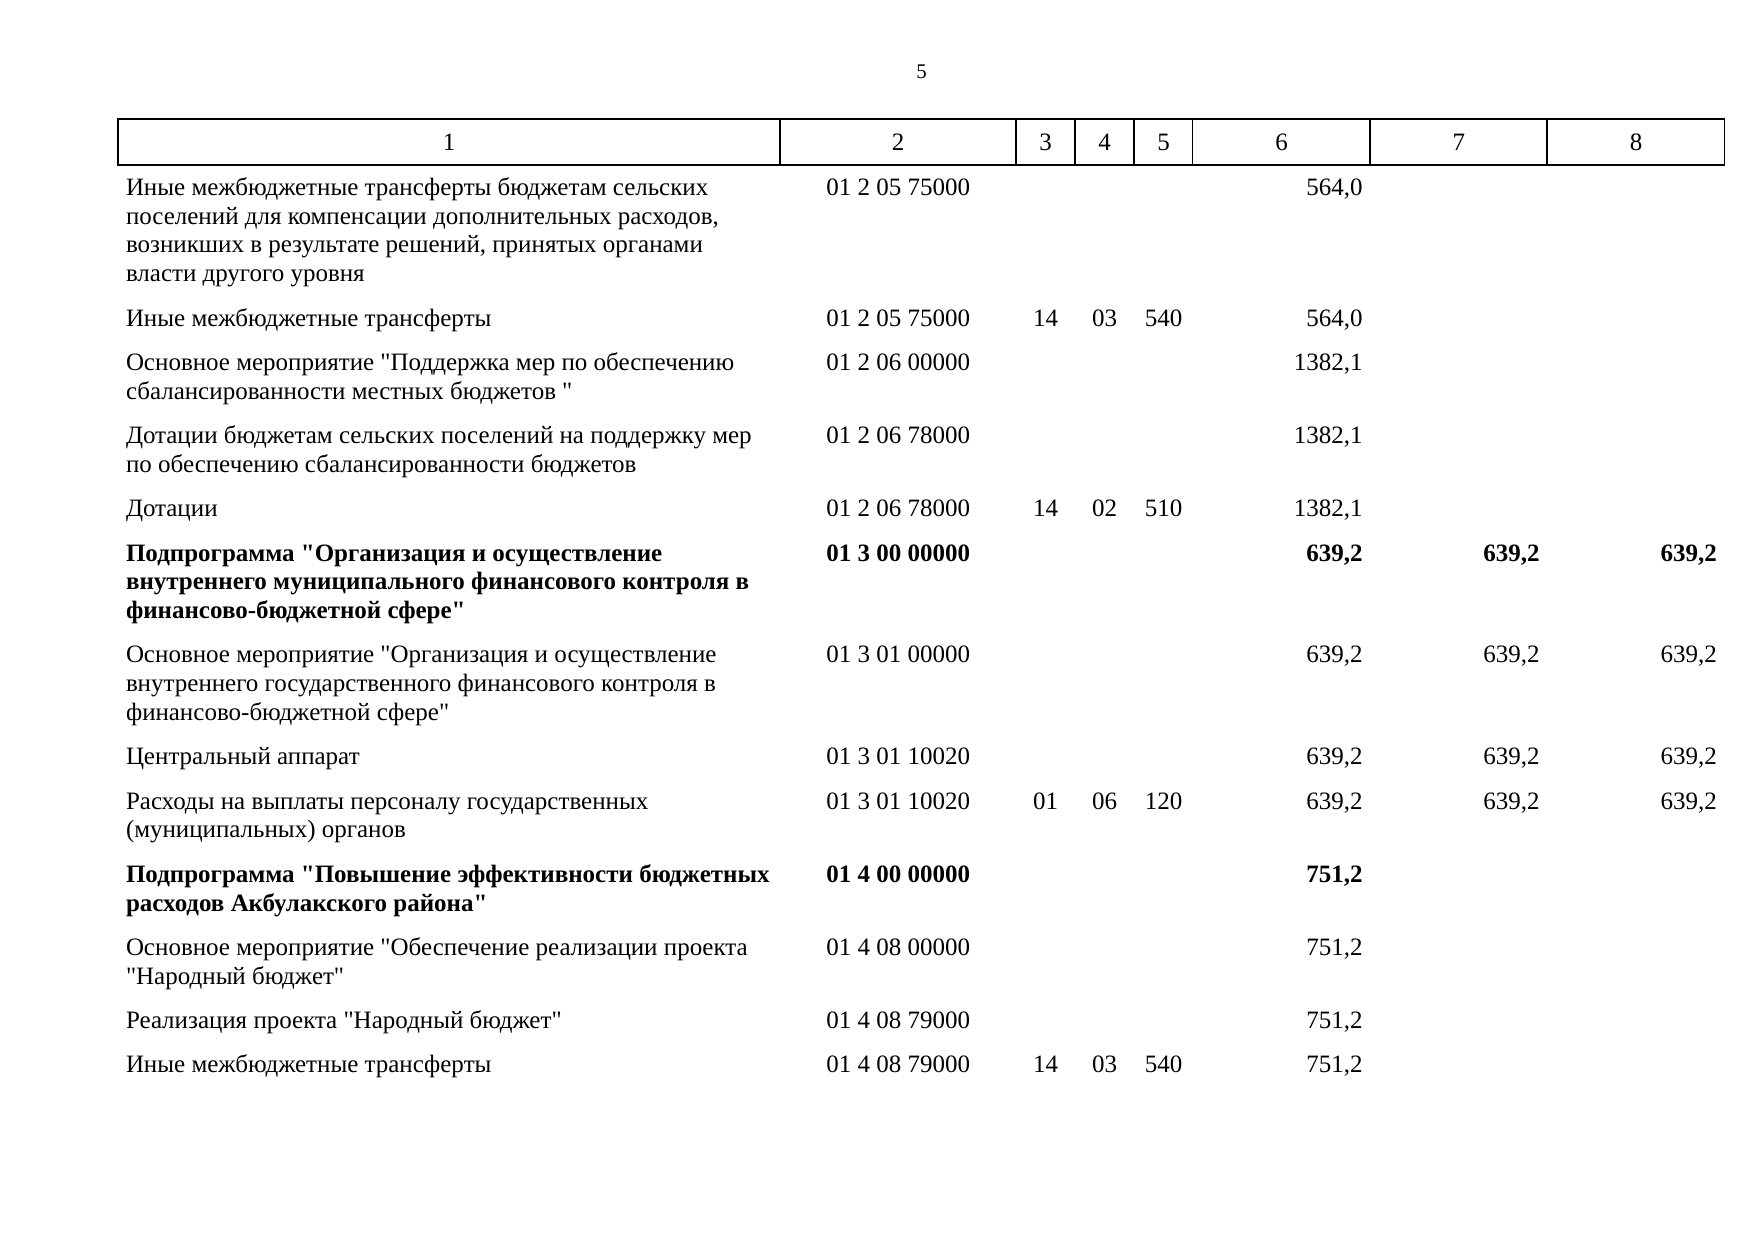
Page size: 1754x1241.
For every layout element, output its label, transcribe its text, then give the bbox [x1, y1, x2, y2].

table_cell 639,2 [1370, 778, 1547, 851]
table_cell [1370, 924, 1547, 997]
table_cell Основное мероприятие "Организация и осуществление внутреннего государственного финансового контроля в финансово-бюджетной сфере" [118, 632, 780, 733]
table_cell [1370, 412, 1547, 485]
table_cell [1075, 339, 1134, 412]
table_header 5 [1142, 128, 1185, 156]
table_header [1017, 120, 1074, 164]
table_cell Иные межбюджетные трансферты [118, 295, 780, 339]
table_cell 01 3 01 10020 [780, 778, 1016, 851]
table_cell 639,2 [1193, 734, 1370, 778]
table_cell 639,2 [1193, 778, 1370, 851]
table_cell [1547, 851, 1724, 924]
table_cell [1547, 166, 1724, 295]
table_header [1193, 120, 1369, 164]
table_cell [1370, 851, 1547, 924]
table_header 4 [1083, 128, 1126, 156]
table_cell [1134, 997, 1193, 1042]
table_cell [1547, 485, 1724, 530]
table_cell Иные межбюджетные трансферты бюджетам сельских поселений для компенсации дополнительных расходов, возникших в результате решений, принятых органами власти другого уровня [118, 166, 780, 295]
table_cell 564,0 [1193, 295, 1370, 339]
table_cell Подпрограмма "Повышение эффективности бюджетных расходов Акбулакского района" [118, 851, 780, 924]
table_cell 01 3 01 00000 [780, 632, 1016, 733]
table_cell [1016, 734, 1075, 778]
table_cell [1075, 924, 1134, 997]
table_cell Реализация проекта "Народный бюджет" [118, 997, 780, 1042]
table_cell [1547, 997, 1724, 1042]
table_header 3 [1024, 128, 1067, 156]
table_cell 510 [1134, 485, 1193, 530]
table_cell [1547, 924, 1724, 997]
table_cell 01 3 01 10020 [780, 734, 1016, 778]
table_cell 01 2 06 00000 [780, 339, 1016, 412]
table_cell 639,2 [1547, 734, 1724, 778]
table_cell 01 3 00 00000 [780, 530, 1016, 632]
table_cell [1134, 530, 1193, 632]
table_header [1548, 120, 1724, 164]
table_cell [1075, 530, 1134, 632]
table_cell 01 2 06 78000 [780, 485, 1016, 530]
table_cell [1370, 485, 1547, 530]
table_cell [1547, 412, 1724, 485]
table_cell Дотации [118, 485, 780, 530]
table_cell 1382,1 [1193, 412, 1370, 485]
table_cell 14 [1016, 1042, 1075, 1086]
table_cell 14 [1016, 485, 1075, 530]
table_cell [1016, 924, 1075, 997]
table_cell [1075, 412, 1134, 485]
table_cell 1382,1 [1193, 339, 1370, 412]
table_cell [1134, 734, 1193, 778]
table_cell [1134, 851, 1193, 924]
table_header 7 [1378, 128, 1539, 156]
table_cell 01 2 05 75000 [780, 166, 1016, 295]
table_cell Центральный аппарат [118, 734, 780, 778]
table_header [1135, 120, 1192, 164]
table_cell [1075, 734, 1134, 778]
table_cell [1134, 166, 1193, 295]
table_cell [1075, 997, 1134, 1042]
table_header 2 [788, 128, 1008, 156]
table_cell Основное мероприятие "Обеспечение реализации проекта "Народный бюджет" [118, 924, 780, 997]
table_cell [1547, 1042, 1724, 1086]
table_cell 01 4 08 79000 [780, 1042, 1016, 1086]
table_cell 01 2 06 78000 [780, 412, 1016, 485]
table_cell 120 [1134, 778, 1193, 851]
table_cell 751,2 [1193, 1042, 1370, 1086]
table_cell [1075, 851, 1134, 924]
table_cell 01 [1016, 778, 1075, 851]
table_cell 01 2 05 75000 [780, 295, 1016, 339]
table_cell 03 [1075, 1042, 1134, 1086]
table_cell [1134, 924, 1193, 997]
table_cell 639,2 [1370, 530, 1547, 632]
table_cell 639,2 [1547, 778, 1724, 851]
table_cell 751,2 [1193, 851, 1370, 924]
table_cell [1016, 632, 1075, 733]
table_cell Иные межбюджетные трансферты [118, 1042, 780, 1086]
table_cell 1382,1 [1193, 485, 1370, 530]
table_cell [1016, 339, 1075, 412]
table_cell [1370, 339, 1547, 412]
table_header [119, 120, 779, 164]
table_cell [1134, 412, 1193, 485]
table_cell 540 [1134, 1042, 1193, 1086]
table_cell [1134, 632, 1193, 733]
table_cell 639,2 [1193, 530, 1370, 632]
table_cell 751,2 [1193, 997, 1370, 1042]
table_cell 06 [1075, 778, 1134, 851]
table_cell [1016, 166, 1075, 295]
table_cell [1016, 530, 1075, 632]
table_header 6 [1201, 128, 1362, 156]
table_cell 01 4 00 00000 [780, 851, 1016, 924]
table_cell 639,2 [1547, 530, 1724, 632]
table_cell [1016, 997, 1075, 1042]
table_cell [1370, 295, 1547, 339]
table_cell [1075, 166, 1134, 295]
table_cell [1547, 295, 1724, 339]
table_cell 14 [1016, 295, 1075, 339]
table_cell Подпрограмма "Организация и осуществление внутреннего муниципального финансового контроля в финансово-бюджетной сфере" [118, 530, 780, 632]
table_header [1076, 120, 1133, 164]
table_cell [1370, 1042, 1547, 1086]
table_header [1371, 120, 1546, 164]
table_cell 540 [1134, 295, 1193, 339]
table_cell 751,2 [1193, 924, 1370, 997]
table_cell 639,2 [1370, 734, 1547, 778]
table_cell 639,2 [1547, 632, 1724, 733]
table_cell [1547, 339, 1724, 412]
table_header 8 [1555, 128, 1716, 156]
table_cell [1016, 851, 1075, 924]
table_cell [1370, 997, 1547, 1042]
table_header [781, 120, 1015, 164]
table_cell 639,2 [1370, 632, 1547, 733]
table_cell [1075, 632, 1134, 733]
table_cell Расходы на выплаты персоналу государственных (муниципальных) органов [118, 778, 780, 851]
table_cell [1016, 412, 1075, 485]
table_cell Дотации бюджетам сельских поселений на поддержку мер по обеспечению сбалансированности бюджетов [118, 412, 780, 485]
table_cell 639,2 [1193, 632, 1370, 733]
table_cell [1134, 339, 1193, 412]
table_cell 01 4 08 00000 [780, 924, 1016, 997]
table_cell 02 [1075, 485, 1134, 530]
table_header 1 [126, 128, 772, 156]
table_cell 564,0 [1193, 166, 1370, 295]
table_cell [1370, 166, 1547, 295]
table_cell Основное мероприятие "Поддержка мер по обеспечению сбалансированности местных бюджетов " [118, 339, 780, 412]
table_cell 03 [1075, 295, 1134, 339]
table_cell 01 4 08 79000 [780, 997, 1016, 1042]
